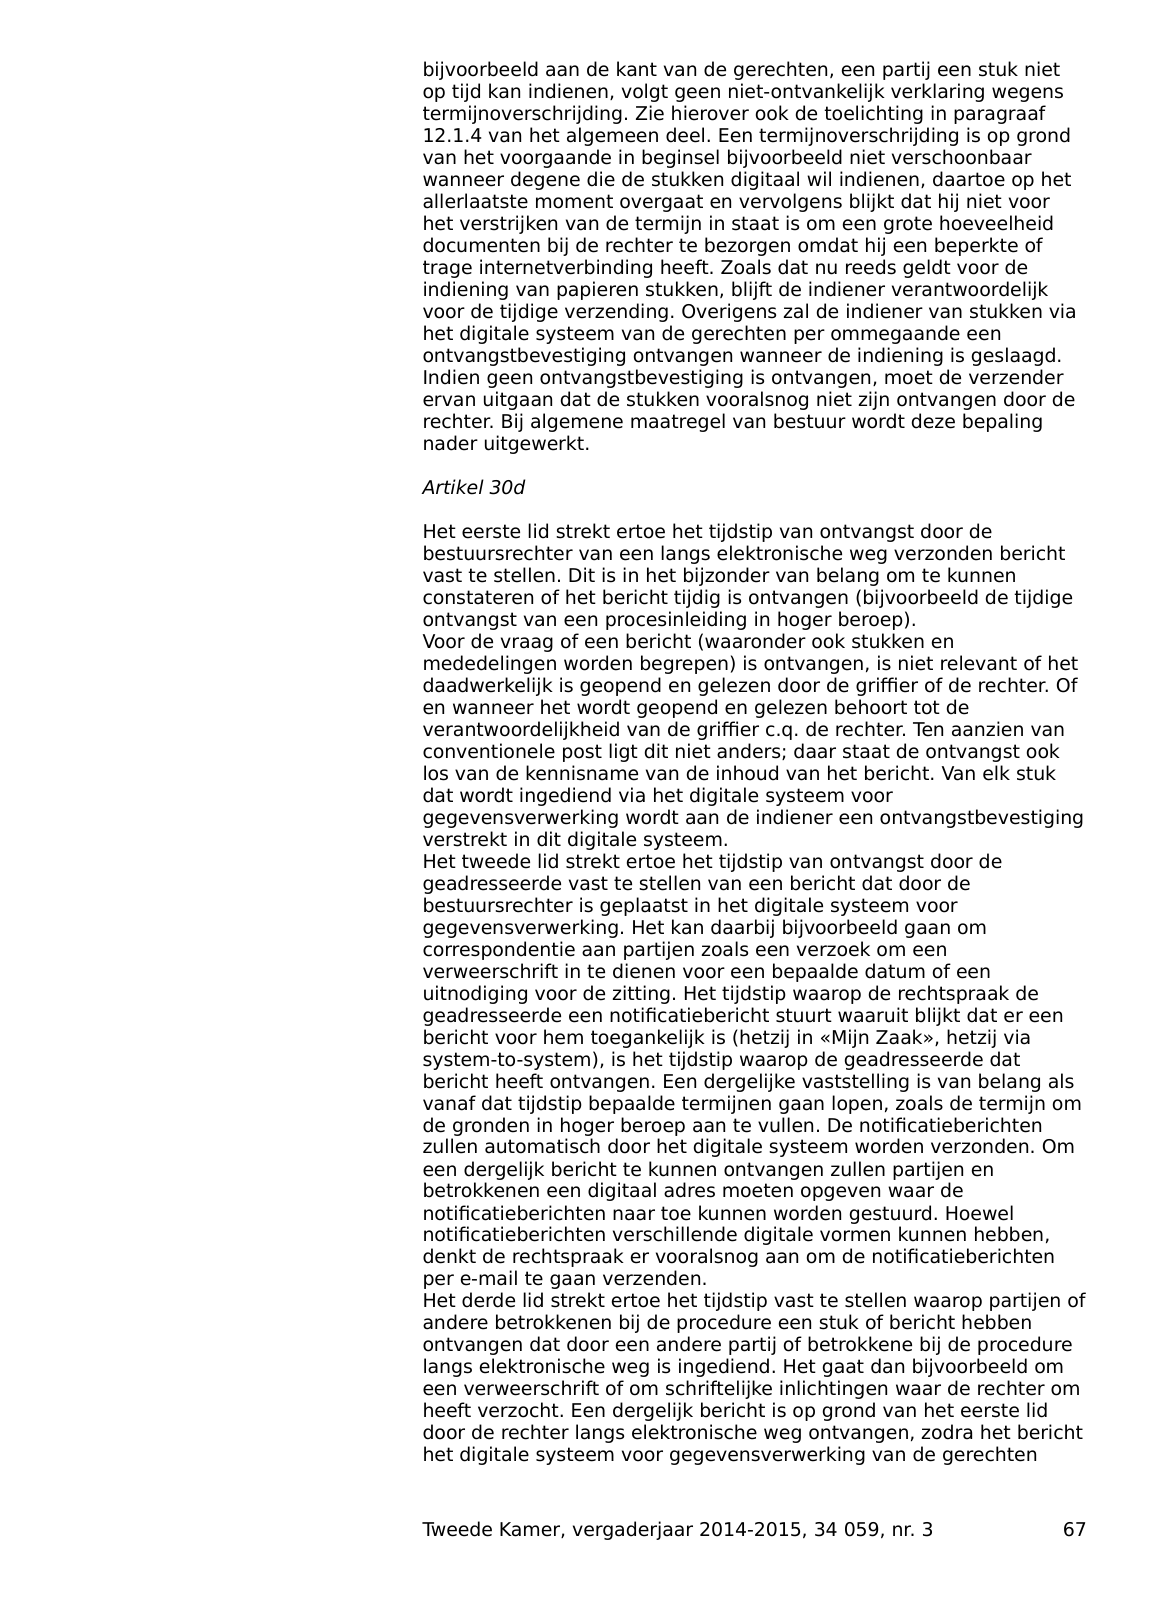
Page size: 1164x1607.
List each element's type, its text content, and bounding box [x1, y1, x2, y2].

text Het tweede lid strekt ertoe het tijdstip van ontvangst door de geadresseerde vast te stellen van een bericht dat door de bestuursrechter is geplaatst in het digitale systeem voor gegevensverwerking. Het kan daarbij bijvoorbeeld gaan om correspondentie aan partijen zoals een verzoek om een verweerschrift in te dienen voor een bepaalde datum of een uitnodiging voor de zitting. Het tijdstip waarop de rechtspraak de geadresseerde een notificatiebericht stuurt waaruit blijkt dat er een bericht voor hem toegankelijk is (hetzij in «Mijn Zaak», hetzij via system-to-system), is het tijdstip waarop de geadresseerde dat bericht heeft ontvangen. Een dergelijke vaststelling is van belang als vanaf dat tijdstip bepaalde termijnen gaan lopen, zoals de termijn om de gronden in hoger beroep aan te vullen. De notificatieberichten zullen automatisch door het digitale systeem worden verzonden. Om een dergelijk bericht te kunnen ontvangen zullen partijen en betrokkenen een digitaal adres moeten opgeven waar de notificatieberichten naar toe kunnen worden gestuurd. Hoewel notificatieberichten verschillende digitale vormen kunnen hebben, denkt de rechtspraak er vooralsnog aan om de notificatieberichten per e-mail te gaan verzenden. [422, 851, 1087, 1290]
text Het derde lid strekt ertoe het tijdstip vast te stellen waarop partijen of andere betrokkenen bij de procedure een stuk of bericht hebben ontvangen dat door een andere partij of betrokkene bij de procedure langs elektronische weg is ingediend. Het gaat dan bijvoorbeeld om een verweerschrift of om schriftelijke inlichtingen waar de rechter om heeft verzocht. Een dergelijk bericht is op grond van het eerste lid door de rechter langs elektronische weg ontvangen, zodra het bericht het digitale systeem voor gegevensverwerking van de gerechten [422, 1290, 1087, 1466]
text Het eerste lid strekt ertoe het tijdstip van ontvangst door de bestuursrechter van een langs elektronische weg verzonden bericht vast te stellen. Dit is in het bijzonder van belang om te kunnen constateren of het bericht tijdig is ontvangen (bijvoorbeeld de tijdige ontvangst van een procesinleiding in hoger beroep). [422, 521, 1087, 631]
subtitle Artikel 30d [422, 477, 1087, 499]
text bijvoorbeeld aan de kant van de gerechten, een partij een stuk niet op tijd kan indienen, volgt geen niet-ontvankelijk verklaring wegens termijnoverschrijding. Zie hierover ook de toelichting in paragraaf 12.1.4 van het algemeen deel. Een termijnoverschrijding is op grond van het voorgaande in beginsel bijvoorbeeld niet verschoonbaar wanneer degene die de stukken digitaal wil indienen, daartoe op het allerlaatste moment overgaat en vervolgens blijkt dat hij niet voor het verstrijken van de termijn in staat is om een grote hoeveelheid documenten bij de rechter te bezorgen omdat hij een beperkte of trage internetverbinding heeft. Zoals dat nu reeds geldt voor de indiening van papieren stukken, blijft de indiener verantwoordelijk voor de tijdige verzending. Overigens zal de indiener van stukken via het digitale systeem van de gerechten per ommegaande een ontvangstbevestiging ontvangen wanneer de indiening is geslaagd. Indien geen ontvangstbevestiging is ontvangen, moet de verzender ervan uitgaan dat de stukken vooralsnog niet zijn ontvangen door de rechter. Bij algemene maatregel van bestuur wordt deze bepaling nader uitgewerkt. [422, 59, 1087, 455]
text Voor de vraag of een bericht (waaronder ook stukken en mededelingen worden begrepen) is ontvangen, is niet relevant of het daadwerkelijk is geopend en gelezen door de griffier of de rechter. Of en wanneer het wordt geopend en gelezen behoort tot de verantwoordelijkheid van de griffier c.q. de rechter. Ten aanzien van conventionele post ligt dit niet anders; daar staat de ontvangst ook los van de kennisname van de inhoud van het bericht. Van elk stuk dat wordt ingediend via het digitale systeem voor gegevensverwerking wordt aan de indiener een ontvangstbevestiging verstrekt in dit digitale systeem. [422, 631, 1087, 851]
